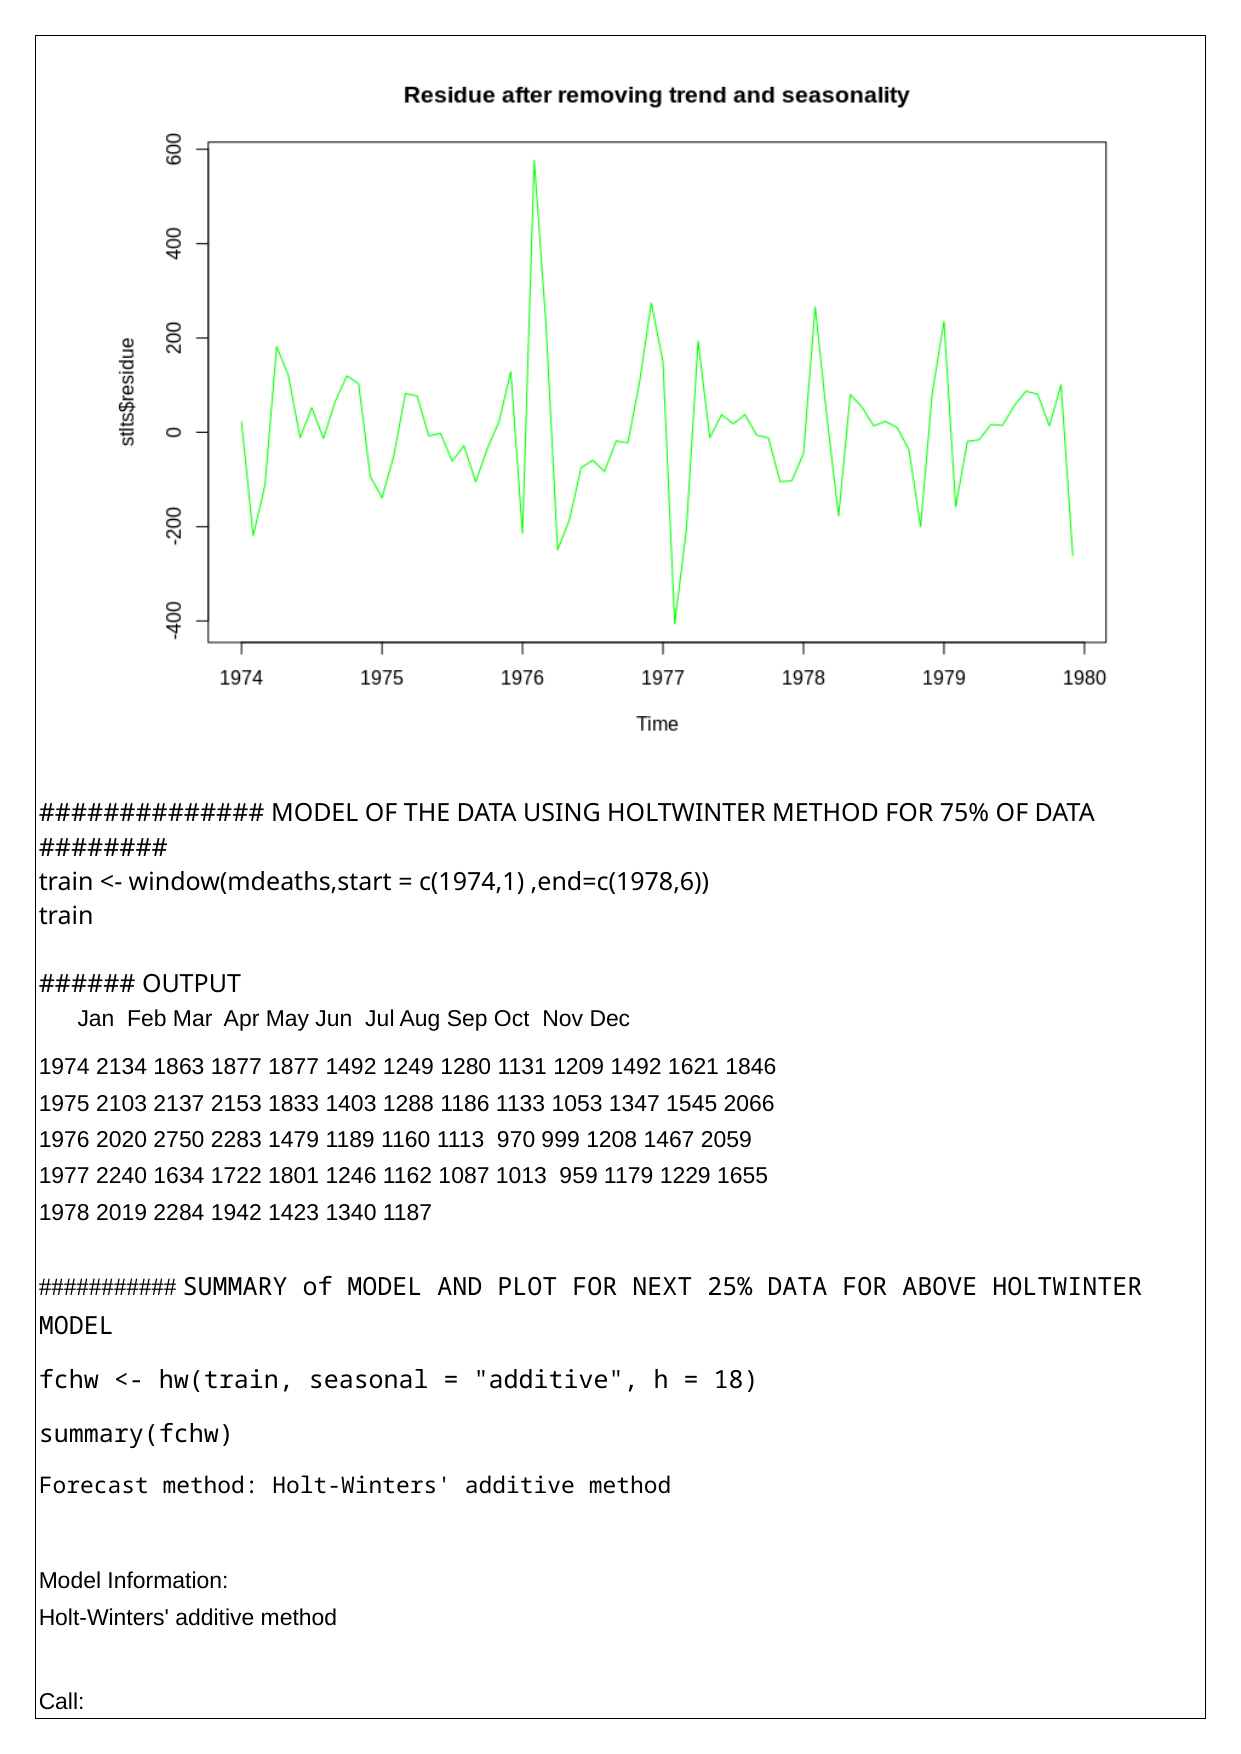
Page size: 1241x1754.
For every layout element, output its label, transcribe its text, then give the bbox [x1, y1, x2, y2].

text ###### OUTPUT [38, 965, 1202, 999]
text ############## MODEL OF THE DATA USING HOLTWINTER METHOD FOR 75% OF DATA ######## [38, 795, 1202, 863]
text train <- window(mdeaths,start = c(1974,1) ,end=c(1978,6)) [38, 863, 1202, 897]
picture [113, 47, 1155, 761]
text Holt-Winters' additive method [38, 1604, 1202, 1630]
text 1974 2134 1863 1877 1877 1492 1249 1280 1131 1209 1492 1621 1846 [38, 1053, 1202, 1079]
text 1977 2240 1634 1722 1801 1246 1162 1087 1013 959 1179 1229 1655 [38, 1162, 1202, 1189]
text 1975 2103 2137 2153 1833 1403 1288 1186 1133 1053 1347 1545 2066 [38, 1089, 1202, 1116]
text train [38, 897, 1202, 931]
text Call: [38, 1688, 1202, 1714]
text Model Information: [38, 1567, 1202, 1594]
text 1976 2020 2750 2283 1479 1189 1160 1113 970 999 1208 1467 2059 [38, 1126, 1202, 1152]
text Forecast method: Holt-Winters' additive method [38, 1469, 1202, 1501]
text fchw <- hw(train, seasonal = "additive", h = 18) [38, 1362, 1202, 1396]
text summary(fchw) [38, 1416, 1202, 1449]
text 1978 2019 2284 1942 1423 1340 1187 [38, 1199, 1202, 1225]
text ########### SUMMARY of MODEL AND PLOT FOR NEXT 25% DATA FOR ABOVE HOLTWINTER MODEL [38, 1235, 1202, 1342]
text Jan Feb Mar Apr May Jun Jul Aug Sep Oct Nov Dec [38, 999, 1202, 1033]
